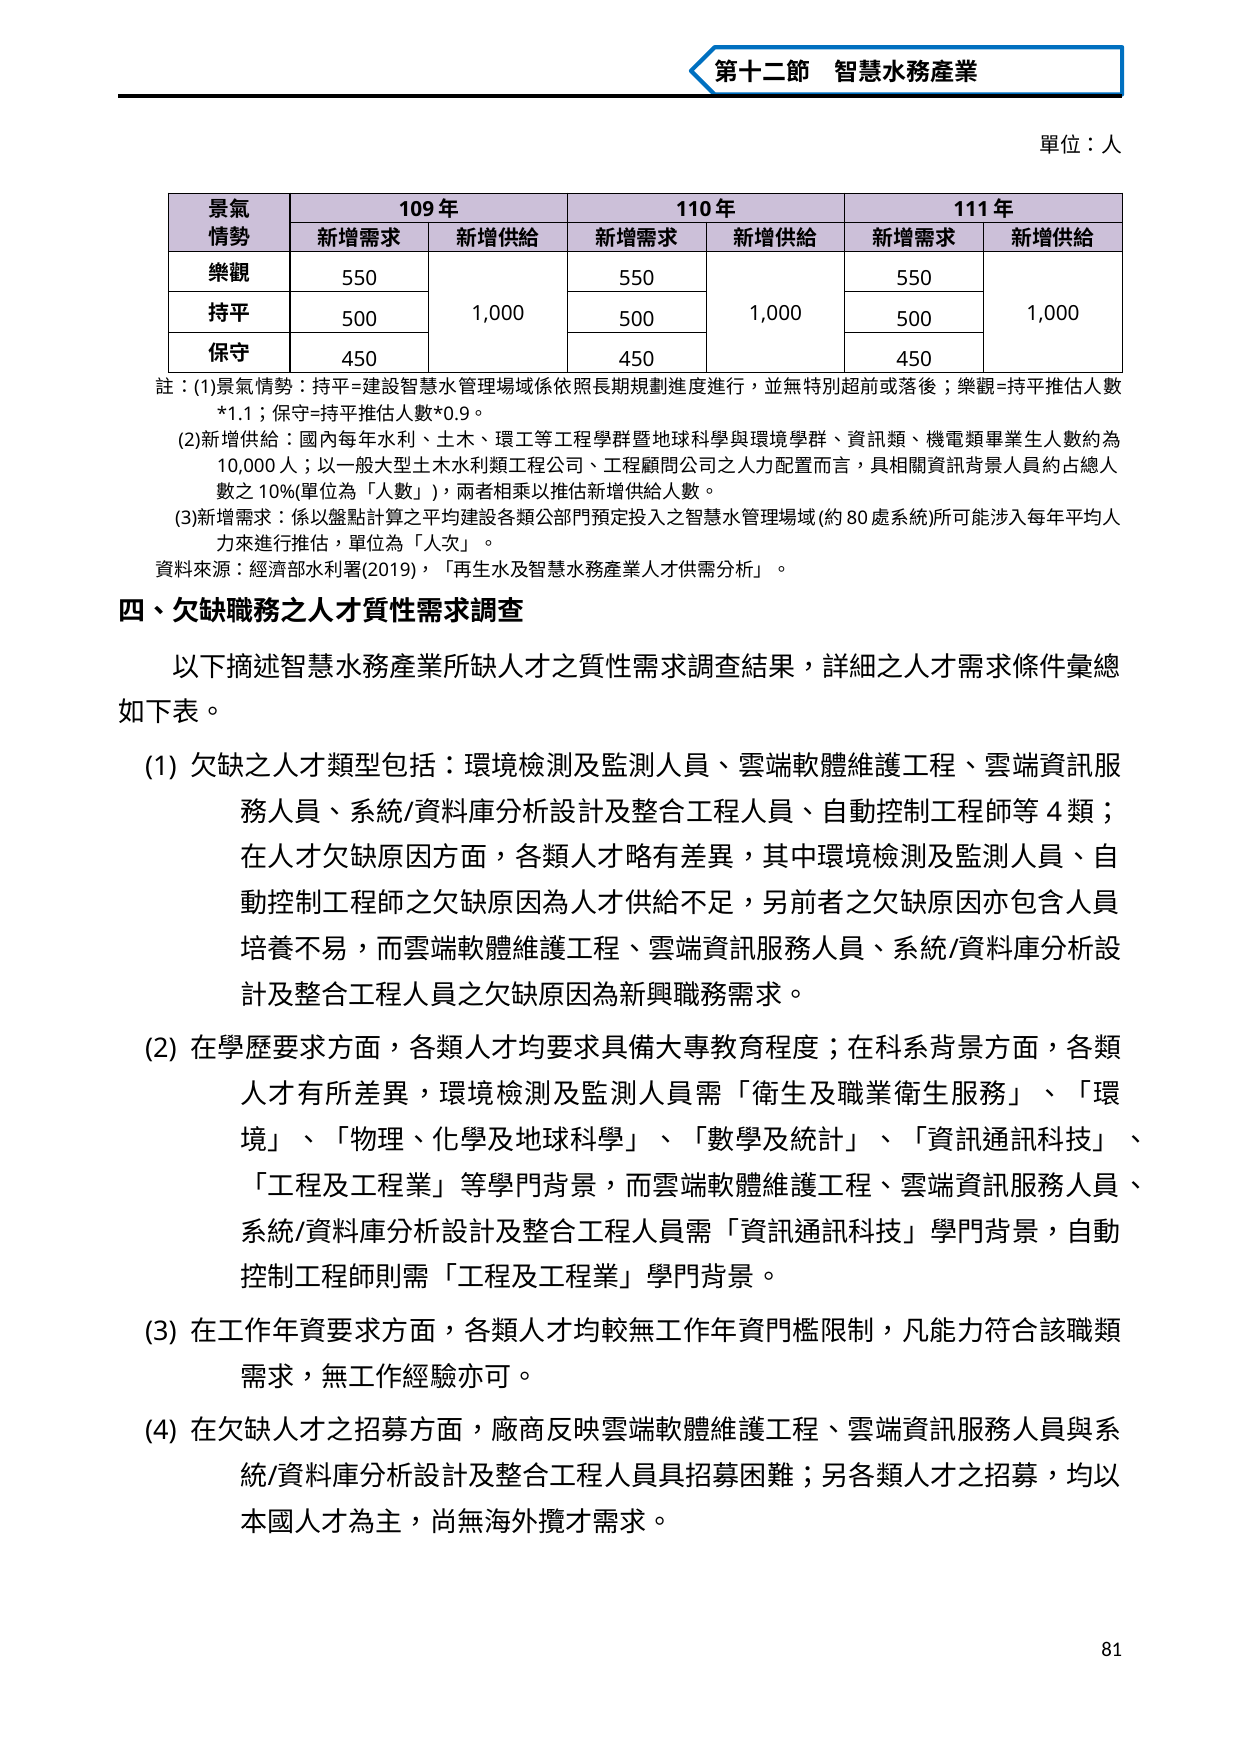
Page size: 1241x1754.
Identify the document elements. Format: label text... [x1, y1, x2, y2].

table_cell 持平 [169, 292, 289, 332]
table_header 111年 [845, 194, 1122, 222]
list 在欠缺人才之招募方面，廠商反映雲端軟體維護工程、雲端資訊服務人員與系統/資料庫分析設計及整合工程人員具招募困難；另各類人才之招募，均以本國人才為主，尚無海外攬才需求。 [145, 1403, 1122, 1540]
table_cell 新增供給 [707, 223, 844, 251]
text 單位：人 [183, 130, 1122, 158]
table_cell 新增需求 [291, 223, 428, 251]
table_cell 新增需求 [568, 223, 706, 251]
table_cell 保守 [169, 333, 289, 372]
table_header 景氣 情勢 [169, 194, 289, 251]
table_cell 500 [568, 292, 706, 332]
text (3)新增需求：係以盤點計算之平均建設各類公部門預定投入之智慧水管理場域(約80處系統)所可能涉入每年平均人力來進行推估，單位為「人次」。 [156, 503, 1122, 555]
text 以下摘述智慧水務產業所缺人才之質性需求調查結果，詳細之人才需求條件彙總如下表。 [118, 639, 1122, 731]
table_cell 550 [291, 252, 428, 291]
table_cell 550 [568, 252, 706, 291]
table_cell 新增供給 [429, 223, 567, 251]
table_cell 1,000 [429, 252, 567, 372]
text 註：(1)景氣情勢：持平=建設智慧水管理場域係依照長期規劃進度進行，並無特別超前或落後；樂觀=持平推估人數*1.1；保守=持平推估人數*0.9。 [156, 373, 1122, 425]
table_header 109年 [291, 194, 567, 222]
table_cell 新增需求 [845, 223, 983, 251]
text 資料來源：經濟部水利署(2019)，「再生水及智慧水務產業人才供需分析」。 [156, 555, 1122, 581]
table_cell 550 [845, 252, 983, 291]
table_cell 樂觀 [169, 252, 289, 291]
table_cell 450 [291, 333, 428, 372]
table_cell 1,000 [707, 252, 844, 372]
text 四、欠缺職務之人才質性需求調查 [118, 589, 1122, 628]
list 欠缺之人才類型包括：環境檢測及監測人員、雲端軟體維護工程、雲端資訊服務人員、系統/資料庫分析設計及整合工程人員、自動控制工程師等4類；在人才欠缺原因方面，各類人才略有差異，其中環境檢測及監測人員、自動控制工程師之欠缺原因為人才供給不足，另前者之欠缺原因亦包含人員培養不易，而雲端軟體維護工程、雲端資訊服務人員、系統/資料庫分析設計及整合工程人員之欠缺原因為新興職務需求。 [145, 738, 1122, 1013]
text (2)新增供給：國內每年水利、土木、環工等工程學群暨地球科學與環境學群、資訊類、機電類畢業生人數約為10,000人；以一般大型土木水利類工程公司、工程顧問公司之人力配置而言，具相關資訊背景人員約占總人數之10%(單位為「人數」)，兩者相乘以推估新增供給人數。 [156, 425, 1122, 503]
table_header 110年 [568, 194, 844, 222]
table_cell 新增供給 [984, 223, 1122, 251]
list 在學歷要求方面，各類人才均要求具備大專教育程度；在科系背景方面，各類人才有所差異，環境檢測及監測人員需「衛生及職業衛生服務」、「環境」、「物理、化學及地球科學」、「數學及統計」、「資訊通訊科技」、「工程及工程業」等學門背景，而雲端軟體維護工程、雲端資訊服務人員、系統/資料庫分析設計及整合工程人員需「資訊通訊科技」學門背景，自動控制工程師則需「工程及工程業」學門背景。 [145, 1021, 1122, 1296]
table_cell 500 [291, 292, 428, 332]
table_cell 450 [845, 333, 983, 372]
table_cell 500 [845, 292, 983, 332]
table_cell 450 [568, 333, 706, 372]
list 在工作年資要求方面，各類人才均較無工作年資門檻限制，凡能力符合該職類需求，無工作經驗亦可。 [145, 1303, 1122, 1395]
table_cell 1,000 [984, 252, 1122, 372]
